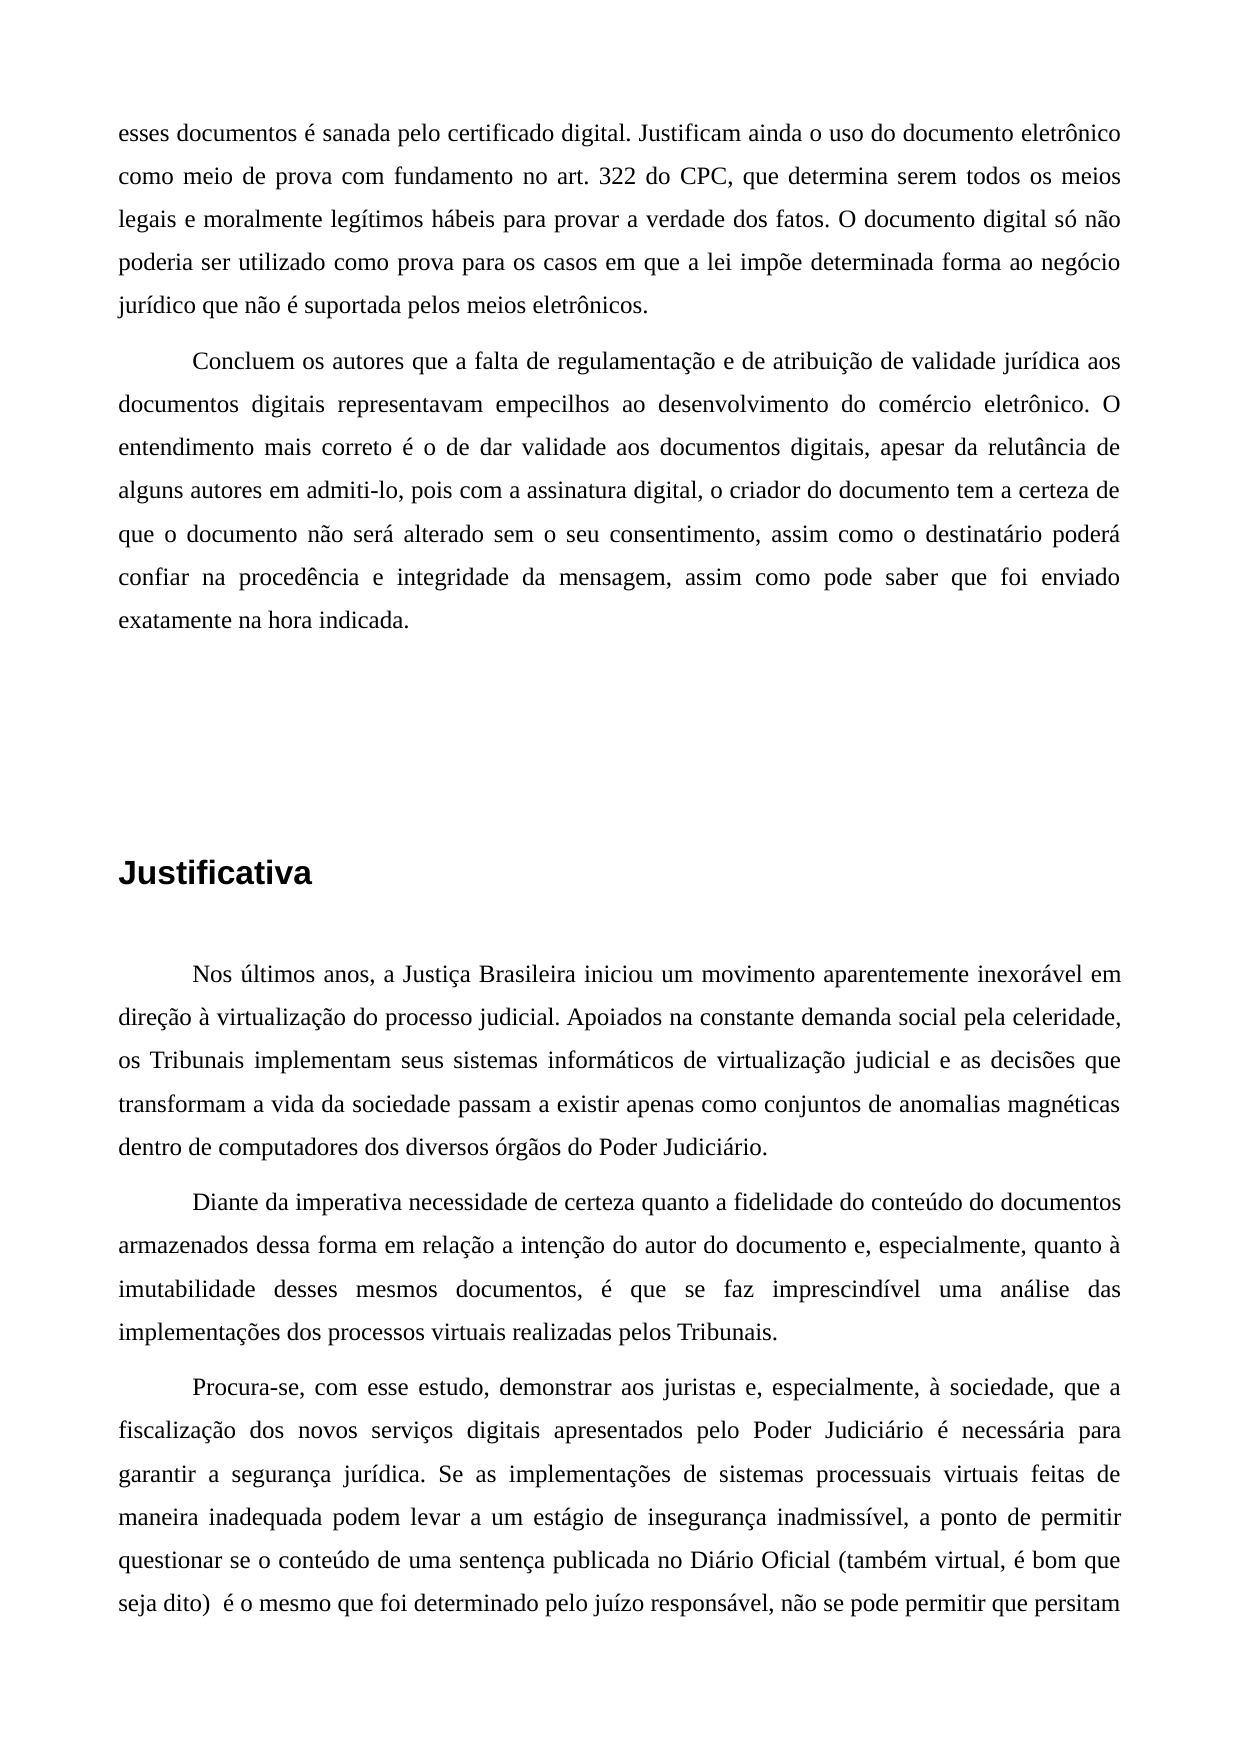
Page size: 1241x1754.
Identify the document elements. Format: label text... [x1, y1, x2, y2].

subtitle Justificativa [118, 852, 1122, 891]
text Concluem os autores que a falta de regulamentação e de atribuição de validade jurídica aos documentos digitais representavam empecilhos ao desenvolvimento do comércio eletrônico. O entendimento mais correto é o de dar validade aos documentos digitais, apesar da relutância de alguns autores em admiti-lo, pois com a assinatura digital, o criador do documento tem a certeza de que o documento não será alterado sem o seu consentimento, assim como o destinatário poderá confiar na procedência e integridade da mensagem, assim como pode saber que foi enviado exatamente na hora indicada. [118, 346, 1122, 634]
text Procura-se, com esse estudo, demonstrar aos juristas e, especialmente, à sociedade, que a fiscalização dos novos serviços digitais apresentados pelo Poder Judiciário é necessária para garantir a segurança jurídica. Se as implementações de sistemas processuais virtuais feitas de maneira inadequada podem levar a um estágio de insegurança inadmissível, a ponto de permitir questionar se o conteúdo de uma sentença publicada no Diário Oficial (também virtual, é bom que seja dito) é o mesmo que foi determinado pelo juízo responsável, não se pode permitir que persitam [118, 1372, 1122, 1617]
text esses documentos é sanada pelo certificado digital. Justificam ainda o uso do documento eletrônico como meio de prova com fundamento no art. 322 do CPC, que determina serem todos os meios legais e moralmente legítimos hábeis para provar a verdade dos fatos. O documento digital só não poderia ser utilizado como prova para os casos em que a lei impõe determinada forma ao negócio jurídico que não é suportada pelos meios eletrônicos. [118, 118, 1122, 319]
text Diante da imperativa necessidade de certeza quanto a fidelidade do conteúdo do documentos armazenados dessa forma em relação a intenção do autor do documento e, especialmente, quanto à imutabilidade desses mesmos documentos, é que se faz imprescindível uma análise das implementações dos processos virtuais realizadas pelos Tribunais. [118, 1187, 1122, 1346]
text Nos últimos anos, a Justiça Brasileira iniciou um movimento aparentemente inexorável em direção à virtualização do processo judicial. Apoiados na constante demanda social pela celeridade, os Tribunais implementam seus sistemas informáticos de virtualização judicial e as decisões que transformam a vida da sociedade passam a existir apenas como conjuntos de anomalias magnéticas dentro de computadores dos diversos órgãos do Poder Judiciário. [118, 959, 1122, 1161]
